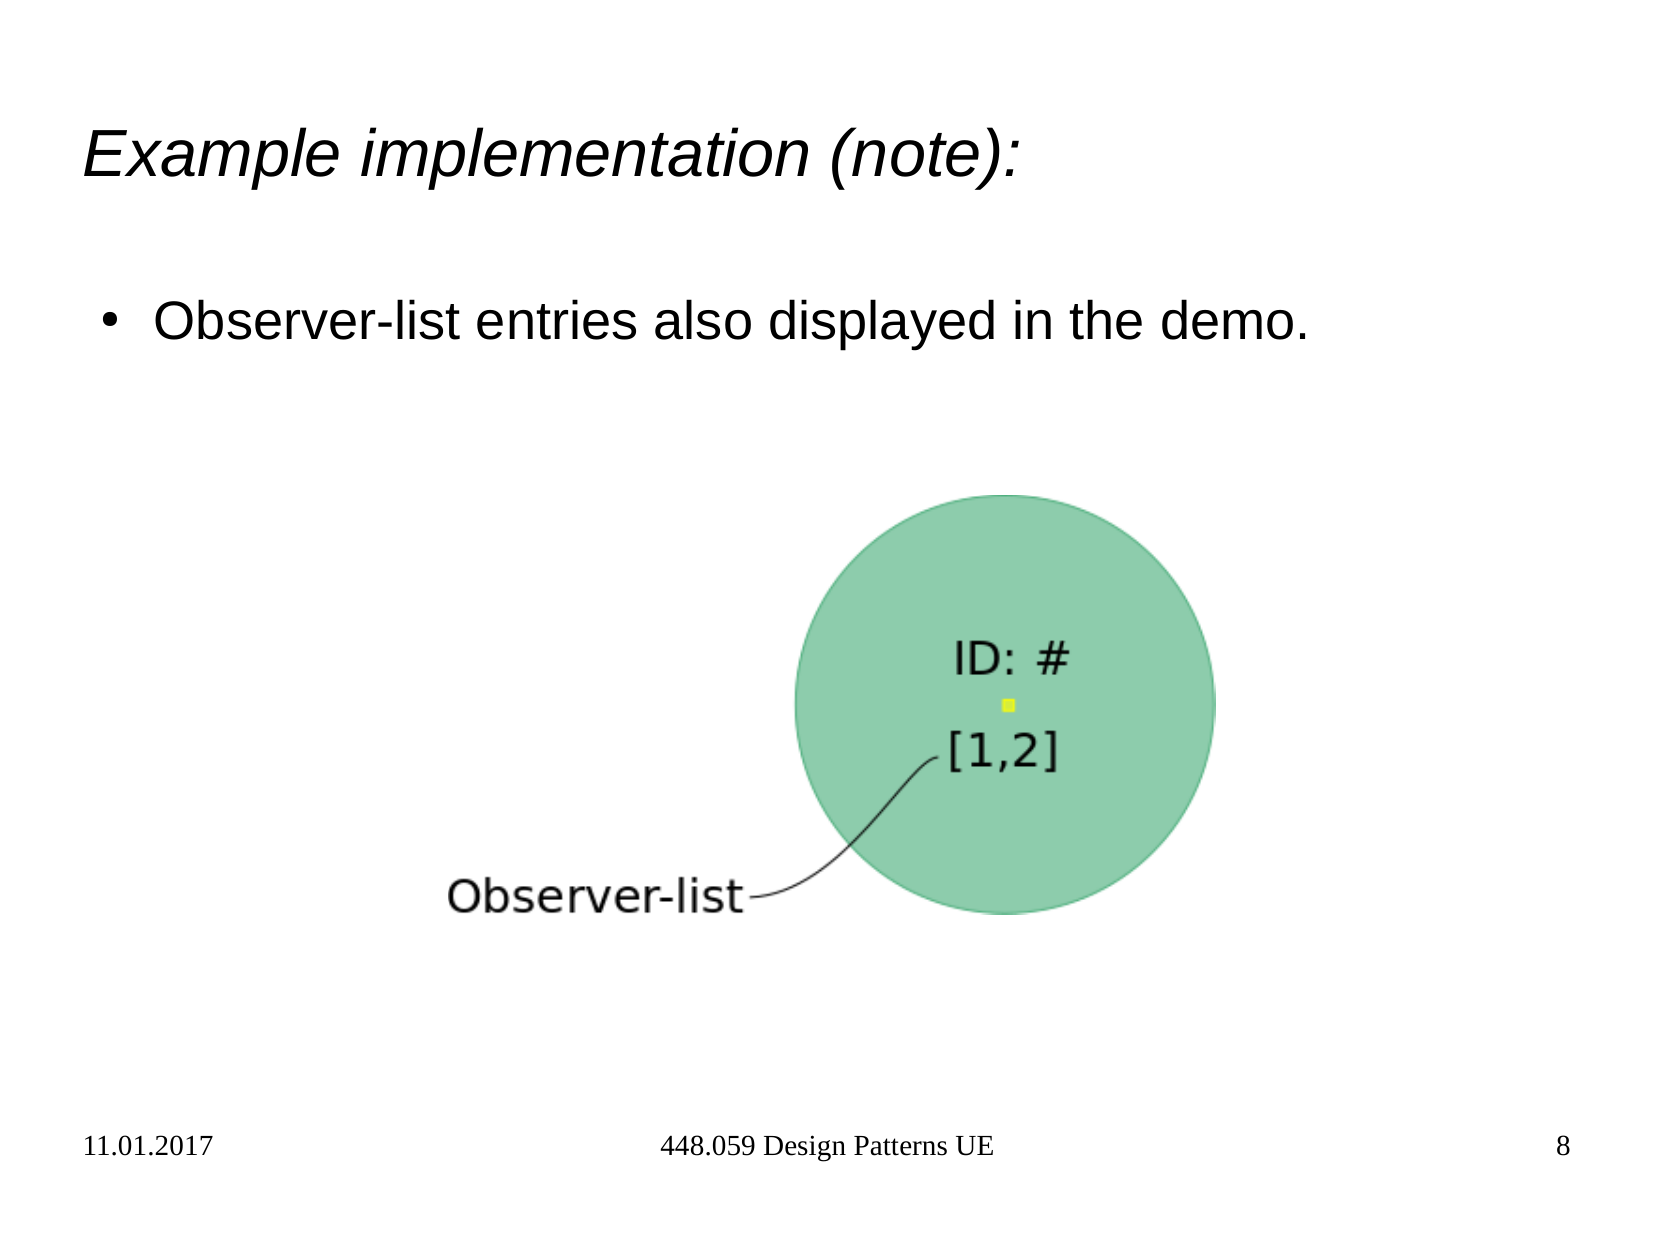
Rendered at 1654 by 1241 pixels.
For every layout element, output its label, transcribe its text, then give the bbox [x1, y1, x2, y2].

picture [448, 495, 1216, 916]
list Observer-list entries also displayed in the demo. [82, 290, 1571, 1010]
title Example implementation (note): [82, 49, 1571, 257]
